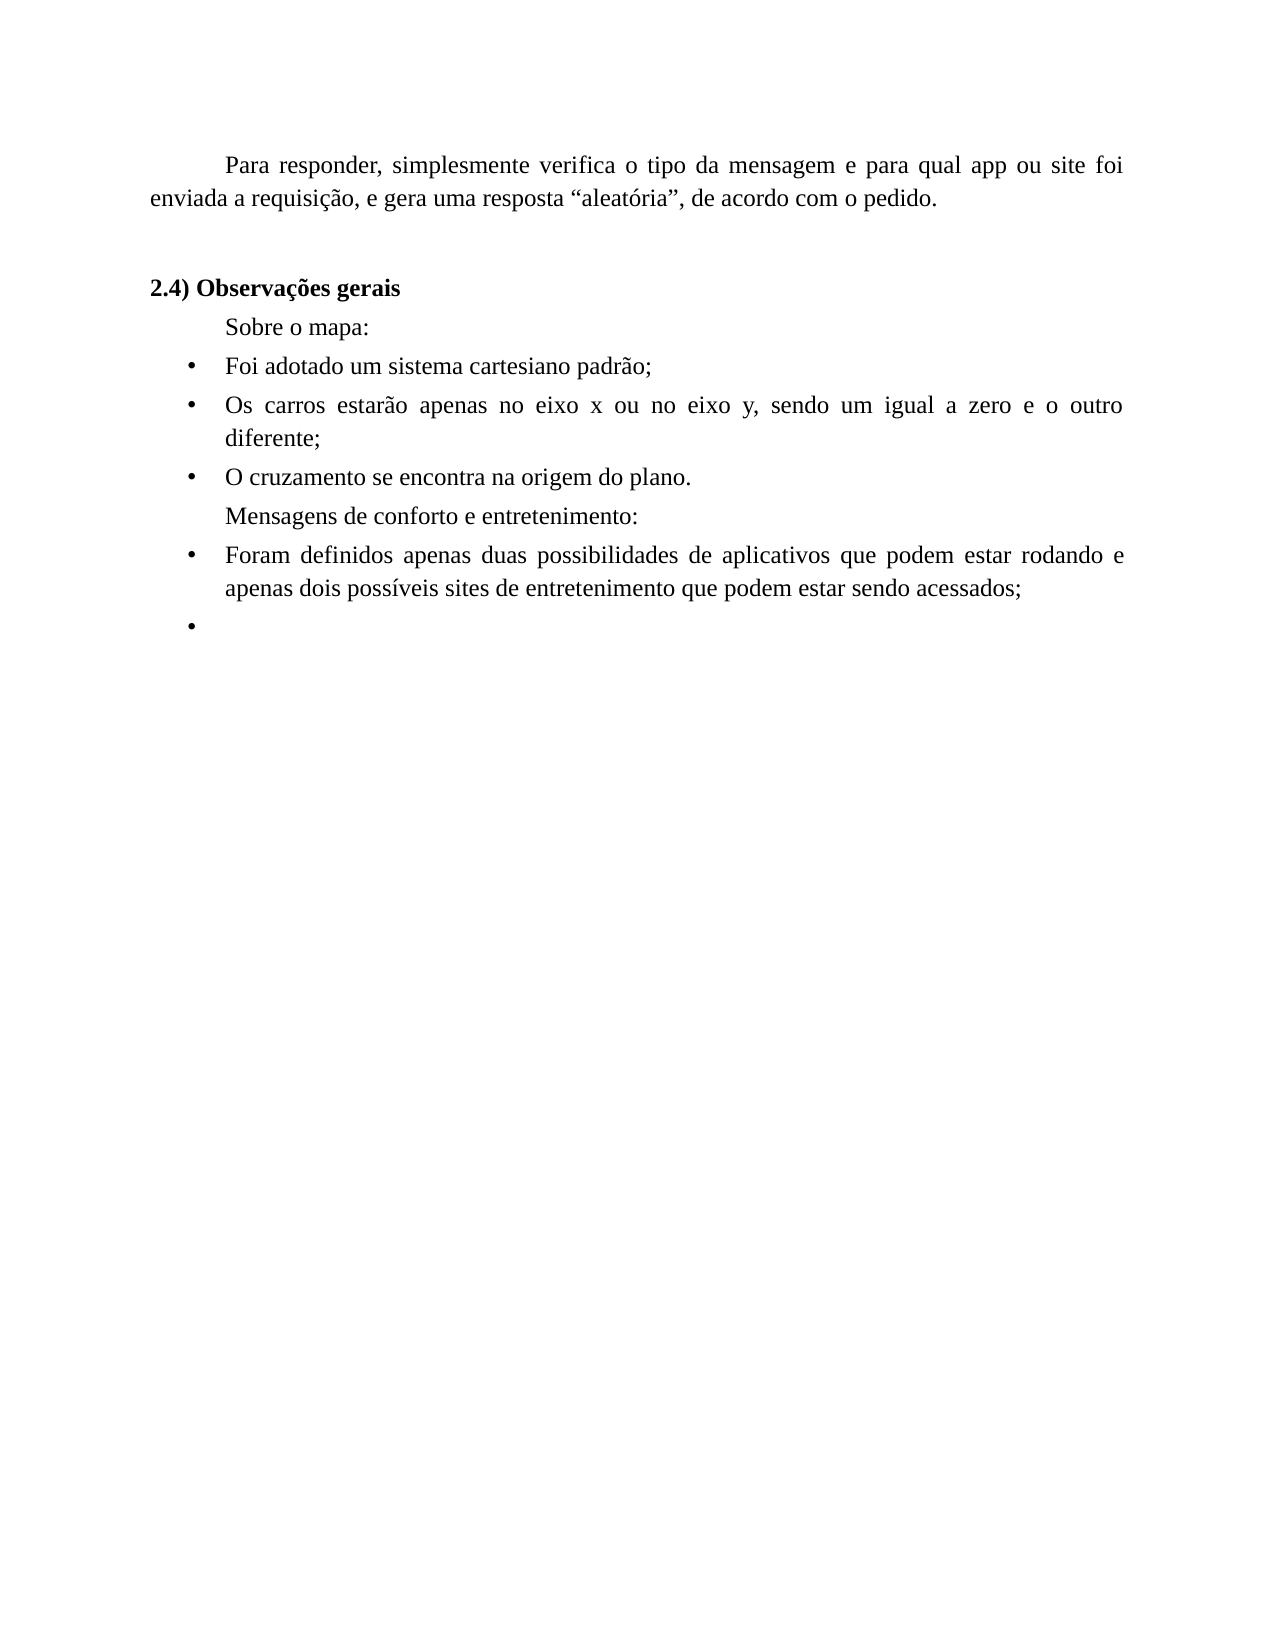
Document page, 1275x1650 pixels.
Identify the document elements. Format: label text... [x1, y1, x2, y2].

text 2.4) Observações gerais [150, 273, 1125, 302]
list O cruzamento se encontra na origem do plano. [187, 462, 1125, 491]
list Sobre o mapa: [187, 312, 1125, 341]
text Para responder, simplesmente verifica o tipo da mensagem e para qual app ou site foi enviada a requisição, e gera uma resposta “aleatória”, de acordo com o pedido. [150, 150, 1125, 212]
list Os carros estarão apenas no eixo x ou no eixo y, sendo um igual a zero e o outro diferente; [187, 390, 1125, 452]
list Foi adotado um sistema cartesiano padrão; [187, 351, 1125, 380]
list Mensagens de conforto e entretenimento: [187, 501, 1125, 530]
list Foram definidos apenas duas possibilidades de aplicativos que podem estar rodando e apenas dois possíveis sites de entretenimento que podem estar sendo acessados; [187, 540, 1125, 602]
